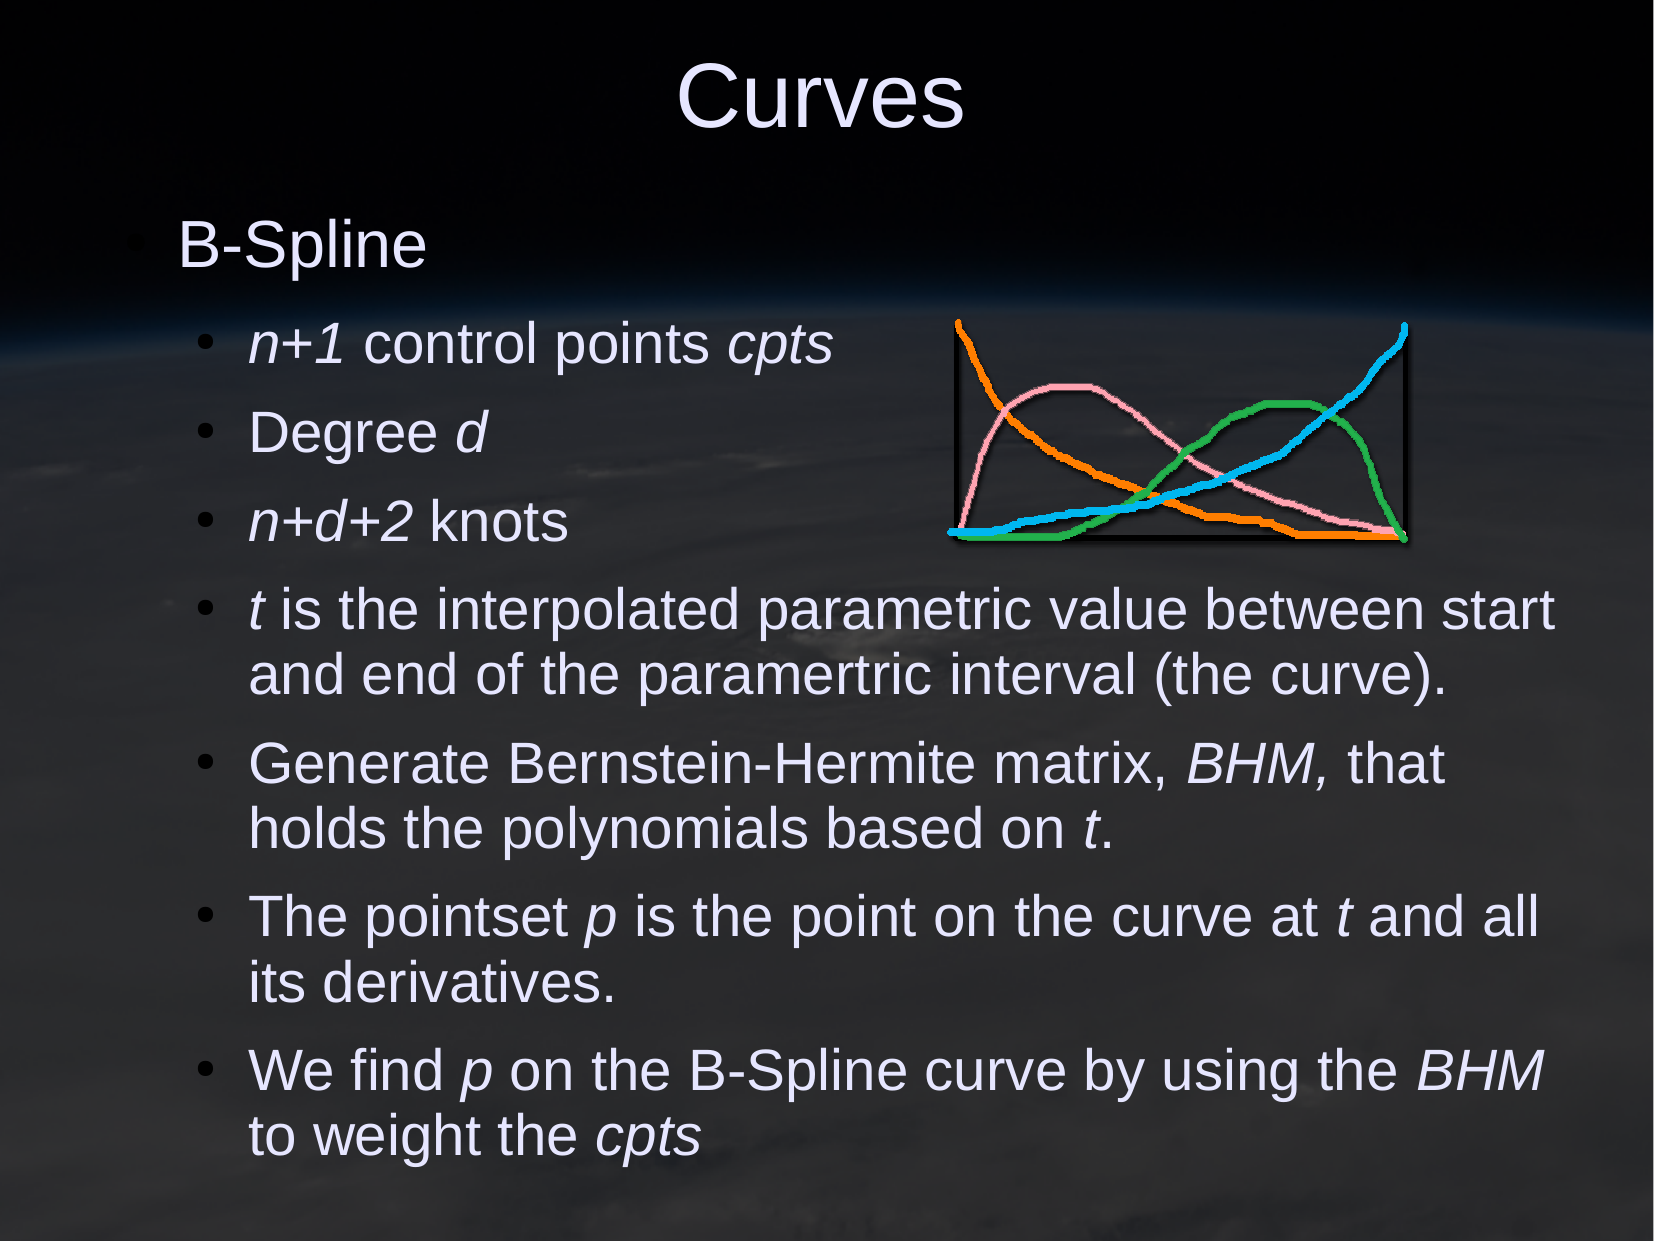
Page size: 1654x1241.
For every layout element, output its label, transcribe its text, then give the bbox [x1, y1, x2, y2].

picture [0, 0, 1654, 1241]
list B-Spline n+1 control points cpts Degree d n+d+2 knots t is the interpolated parametric value between start and end of the paramertric interval (the curve). Generate Bernstein-Hermite matrix, BHM, that holds the polynomials based on t. The pointset p is the point on the curve at t and all its derivatives. We find p on the B-Spline curve by using the BHM to weight the cpts [106, 206, 1595, 1165]
title Curves [76, 0, 1565, 193]
